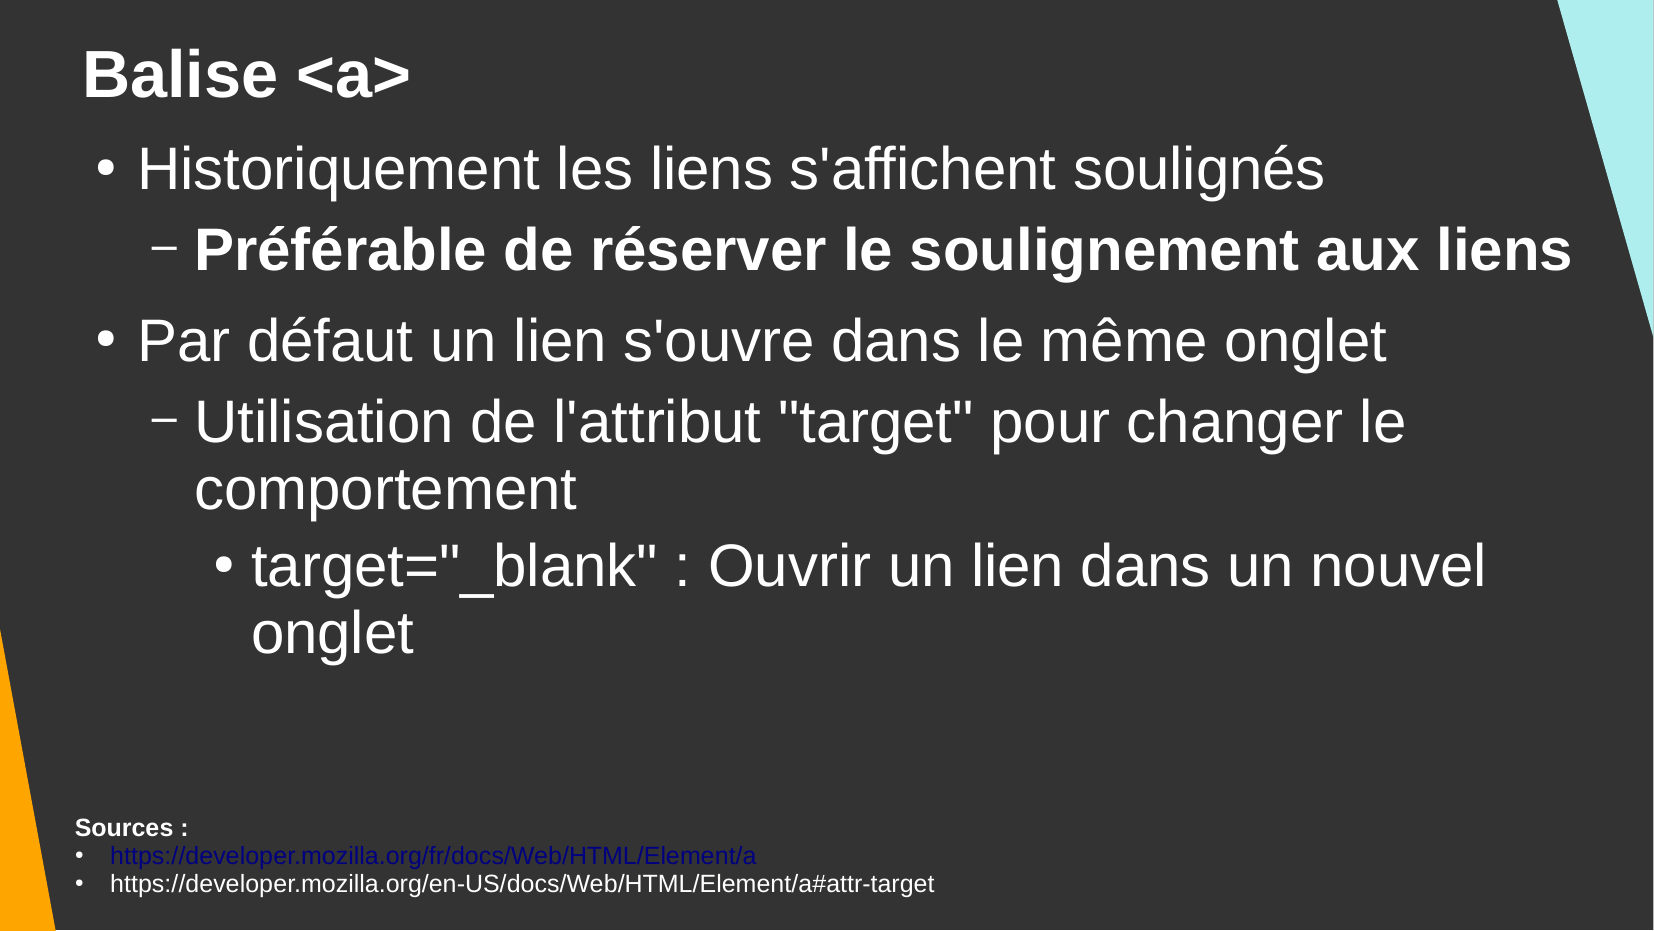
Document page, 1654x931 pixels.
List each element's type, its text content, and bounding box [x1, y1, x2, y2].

list Historiquement les liens s'affichent soulignés Préférable de réserver le soulignement aux liens Par défaut un lien s'ouvre dans le même onglet Utilisation de l'attribut "target" pour changer le comportement target="_blank" : Ouvrir un lien dans un nouvel onglet [80, 135, 1605, 718]
text_box Sources : https://developer.mozilla.org/fr/docs/Web/HTML/Element/a https://developer.mozilla.org/en-US/docs/Web/HTML/Element/a#attr-target [60, 806, 1546, 931]
text_box [1557, 0, 1654, 340]
title Balise <a> [82, 37, 1571, 114]
text_box [0, 629, 56, 931]
